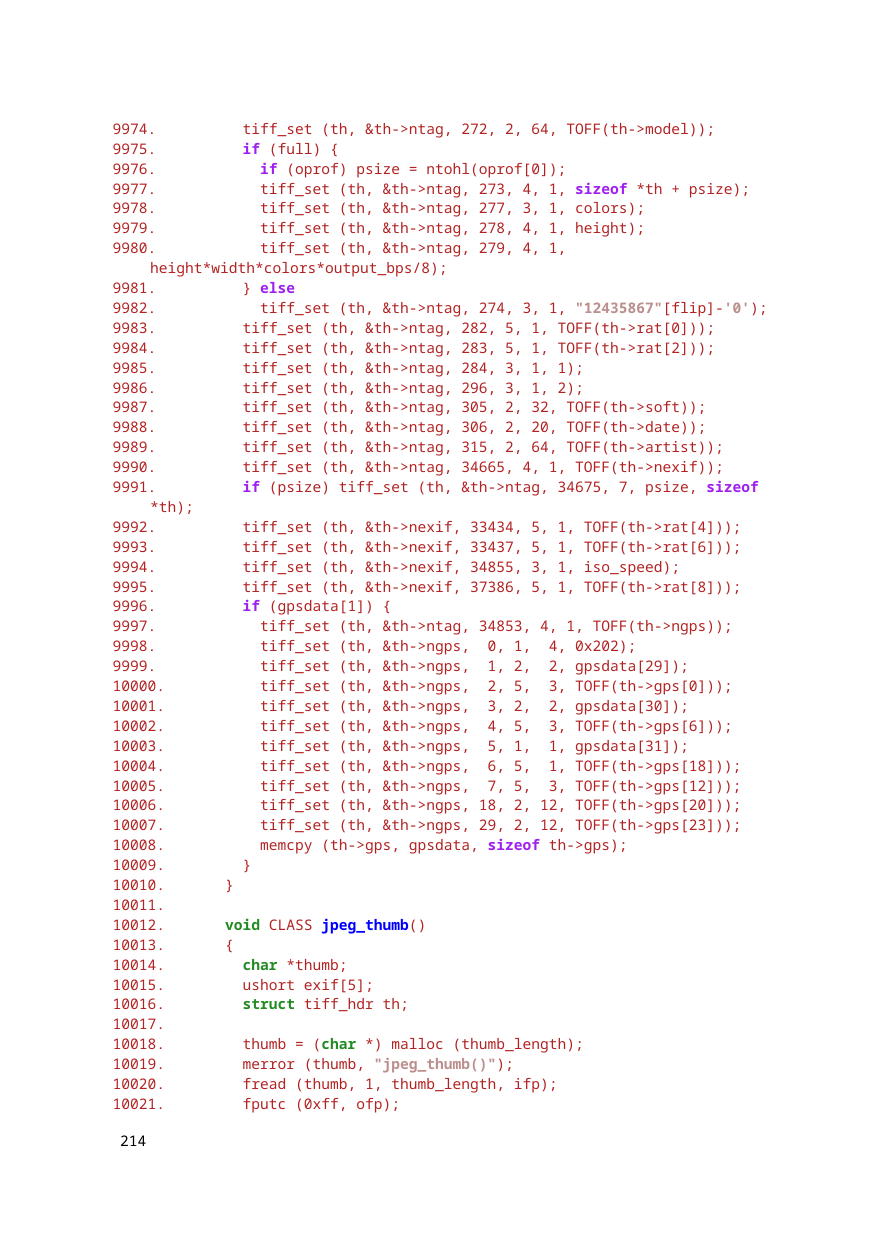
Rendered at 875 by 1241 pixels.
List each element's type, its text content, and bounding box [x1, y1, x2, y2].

list if (gpsdata[1]) { [112, 596, 799, 616]
list tiff_set (th, &th->ntag, 274, 3, 1, "12435867"[flip]-'0'); [112, 298, 799, 318]
list struct tiff_hdr th; [112, 994, 799, 1014]
list void CLASS jpeg_thumb() [112, 914, 799, 934]
list tiff_set (th, &th->ntag, 315, 2, 64, TOFF(th->artist)); [112, 437, 799, 457]
list tiff_set (th, &th->ntag, 277, 3, 1, colors); [112, 198, 799, 218]
list tiff_set (th, &th->ntag, 306, 2, 20, TOFF(th->date)); [112, 417, 799, 437]
list tiff_set (th, &th->ngps, 7, 5, 3, TOFF(th->gps[12])); [112, 775, 799, 795]
list memcpy (th->gps, gpsdata, sizeof th->gps); [112, 835, 799, 855]
list tiff_set (th, &th->ntag, 296, 3, 1, 2); [112, 377, 799, 397]
list tiff_set (th, &th->ngps, 18, 2, 12, TOFF(th->gps[20])); [112, 795, 799, 815]
list } else [112, 278, 799, 298]
list merror (thumb, "jpeg_thumb()"); [112, 1054, 799, 1074]
list tiff_set (th, &th->nexif, 34855, 3, 1, iso_speed); [112, 556, 799, 576]
list tiff_set (th, &th->ntag, 283, 5, 1, TOFF(th->rat[2])); [112, 338, 799, 357]
list tiff_set (th, &th->ntag, 273, 4, 1, sizeof *th + psize); [112, 178, 799, 198]
list } [112, 875, 799, 895]
list tiff_set (th, &th->ntag, 305, 2, 32, TOFF(th->soft)); [112, 397, 799, 417]
list tiff_set (th, &th->ntag, 278, 4, 1, height); [112, 218, 799, 238]
list tiff_set (th, &th->nexif, 33437, 5, 1, TOFF(th->rat[6])); [112, 537, 799, 556]
list } [112, 855, 799, 875]
list tiff_set (th, &th->ntag, 34853, 4, 1, TOFF(th->ngps)); [112, 616, 799, 636]
list if (oprof) psize = ntohl(oprof[0]); [112, 158, 799, 178]
list tiff_set (th, &th->nexif, 37386, 5, 1, TOFF(th->rat[8])); [112, 576, 799, 596]
list if (full) { [112, 139, 799, 158]
list tiff_set (th, &th->ntag, 34665, 4, 1, TOFF(th->nexif)); [112, 457, 799, 477]
list fread (thumb, 1, thumb_length, ifp); [112, 1074, 799, 1094]
list tiff_set (th, &th->nexif, 33434, 5, 1, TOFF(th->rat[4])); [112, 517, 799, 537]
list tiff_set (th, &th->ngps, 2, 5, 3, TOFF(th->gps[0])); [112, 676, 799, 696]
list tiff_set (th, &th->ntag, 279, 4, 1, height*width*colors*output_bps/8); [112, 238, 799, 278]
list tiff_set (th, &th->ngps, 4, 5, 3, TOFF(th->gps[6])); [112, 716, 799, 736]
list thumb = (char *) malloc (thumb_length); [112, 1034, 799, 1054]
list if (psize) tiff_set (th, &th->ntag, 34675, 7, psize, sizeof *th); [112, 477, 799, 517]
list tiff_set (th, &th->ngps, 29, 2, 12, TOFF(th->gps[23])); [112, 815, 799, 835]
list tiff_set (th, &th->ngps, 3, 2, 2, gpsdata[30]); [112, 696, 799, 716]
list tiff_set (th, &th->ngps, 1, 2, 2, gpsdata[29]); [112, 656, 799, 676]
list { [112, 934, 799, 954]
list fputc (0xff, ofp); [112, 1094, 799, 1113]
list tiff_set (th, &th->ntag, 284, 3, 1, 1); [112, 357, 799, 377]
list tiff_set (th, &th->ntag, 282, 5, 1, TOFF(th->rat[0])); [112, 318, 799, 338]
list tiff_set (th, &th->ngps, 6, 5, 1, TOFF(th->gps[18])); [112, 755, 799, 775]
list tiff_set (th, &th->ngps, 0, 1, 4, 0x202); [112, 636, 799, 656]
list ushort exif[5]; [112, 974, 799, 994]
list tiff_set (th, &th->ntag, 272, 2, 64, TOFF(th->model)); [112, 119, 799, 139]
list tiff_set (th, &th->ngps, 5, 1, 1, gpsdata[31]); [112, 736, 799, 755]
list char *thumb; [112, 954, 799, 974]
